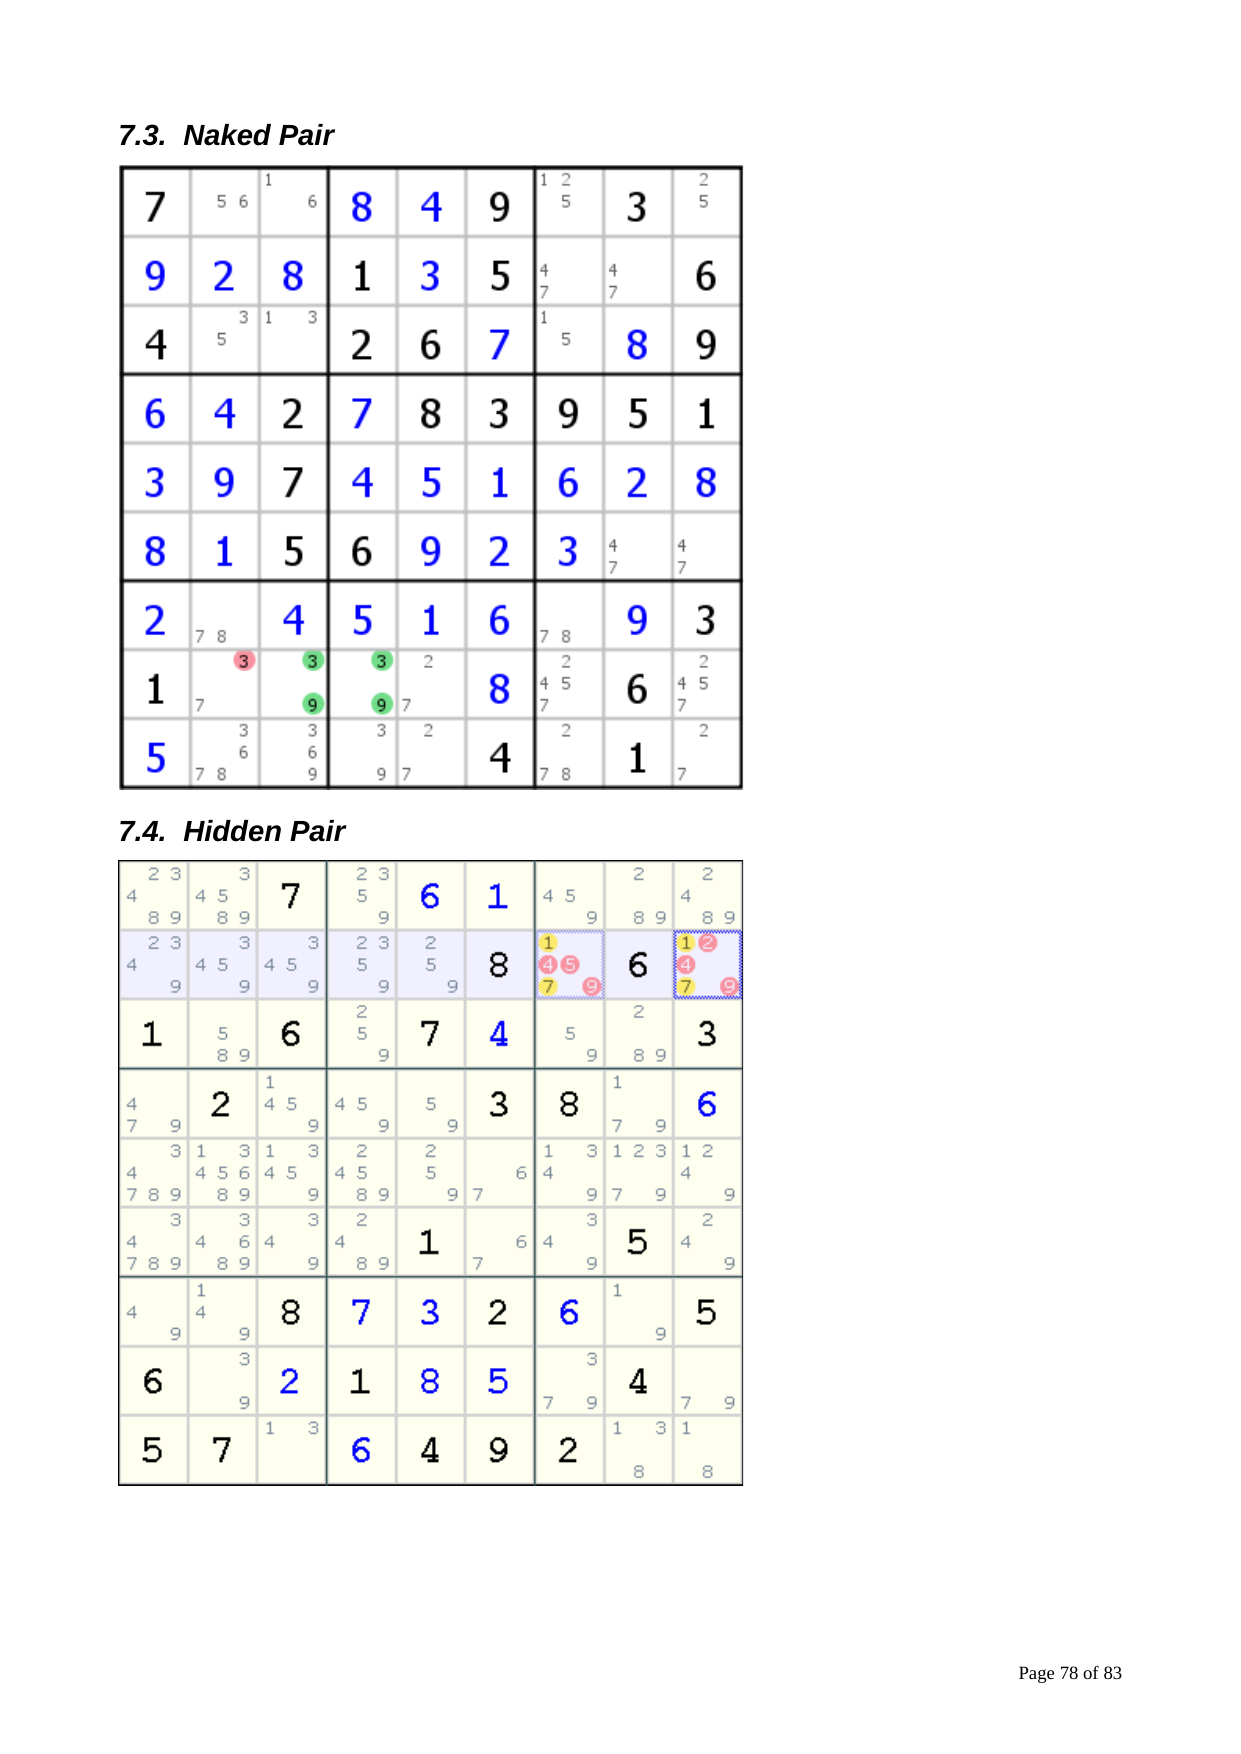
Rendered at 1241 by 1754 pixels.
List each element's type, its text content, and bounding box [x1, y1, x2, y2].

subtitle Hidden Pair [118, 814, 1122, 848]
picture [118, 860, 744, 1486]
picture [118, 164, 744, 790]
subtitle Naked Pair [118, 118, 1122, 152]
